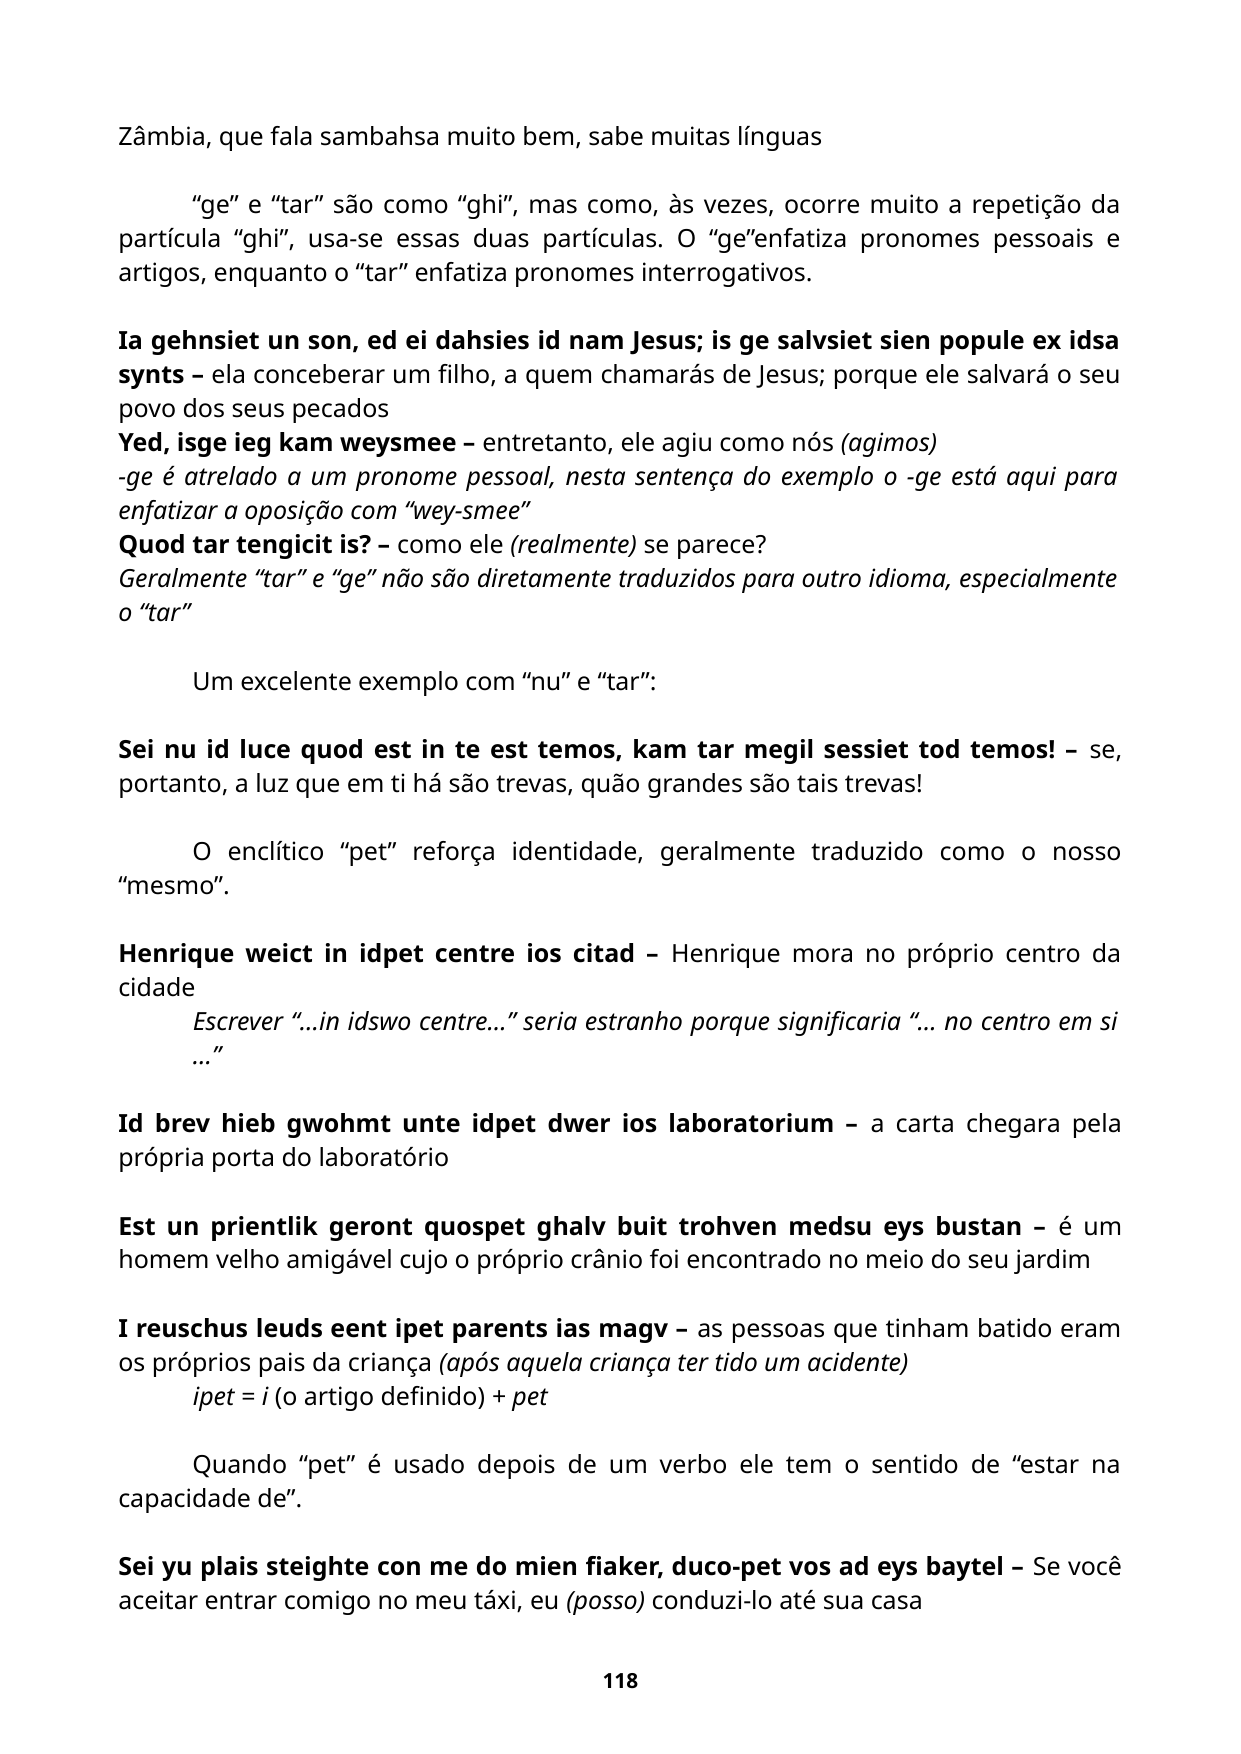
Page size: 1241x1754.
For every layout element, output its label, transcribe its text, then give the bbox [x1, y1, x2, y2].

text Escrever “…in idswo centre…” seria estranho porque significaria “… no centro em si …” [193, 1004, 1122, 1072]
text Geralmente “tar” e “ge” não são diretamente traduzidos para outro idioma, especialmente o “tar” [118, 561, 1122, 629]
text O enclítico “pet” reforça identidade, geralmente traduzido como o nosso “mesmo”. [118, 833, 1122, 902]
text Est un prientlik geront quospet ghalv buit trohven medsu eys bustan – é um homem velho amigável cujo o próprio crânio foi encontrado no meio do seu jardim [118, 1208, 1122, 1276]
text Zâmbia, que fala sambahsa muito bem, sabe muitas línguas [118, 118, 1122, 152]
text -ge é atrelado a um pronome pessoal, nesta sentença do exemplo o -ge está aqui para enfatizar a oposição com “wey-smee” [118, 459, 1122, 527]
text Um excelente exemplo com “nu” e “tar”: [118, 663, 1122, 697]
text Id brev hieb gwohmt unte idpet dwer ios laboratorium – a carta chegara pela própria porta do laboratório [118, 1106, 1122, 1174]
text “ge” e “tar” são como “ghi”, mas como, às vezes, ocorre muito a repetição da partícula “ghi”, usa-se essas duas partículas. O “ge”enfatiza pronomes pessoais e artigos, enquanto o “tar” enfatiza pronomes interrogativos. [118, 186, 1122, 288]
text Quod tar tengicit is? – como ele (realmente) se parece? [118, 527, 1122, 561]
text I reuschus leuds eent ipet parents ias magv – as pessoas que tinham batido eram os próprios pais da criança (após aquela criança ter tido um acidente) [118, 1310, 1122, 1378]
text Ia gehnsiet un son, ed ei dahsies id nam Jesus; is ge salvsiet sien popule ex idsa synts – ela conceberar um filho, a quem chamarás de Jesus; porque ele salvará o seu povo dos seus pecados [118, 322, 1122, 425]
text Sei nu id luce quod est in te est temos, kam tar megil sessiet tod temos! – se, portanto, a luz que em ti há são trevas, quão grandes são tais trevas! [118, 731, 1122, 799]
text Yed, isge ieg kam weysmee – entretanto, ele agiu como nós (agimos) [118, 425, 1122, 459]
text Quando “pet” é usado depois de um verbo ele tem o sentido de “estar na capacidade de”. [118, 1447, 1122, 1515]
text Sei yu plais steighte con me do mien fiaker, duco-pet vos ad eys baytel – Se você aceitar entrar comigo no meu táxi, eu (posso) conduzi-lo até sua casa [118, 1549, 1122, 1617]
text ipet = i (o artigo definido) + pet [193, 1378, 1122, 1412]
text Henrique weict in idpet centre ios citad – Henrique mora no próprio centro da cidade [118, 936, 1122, 1004]
